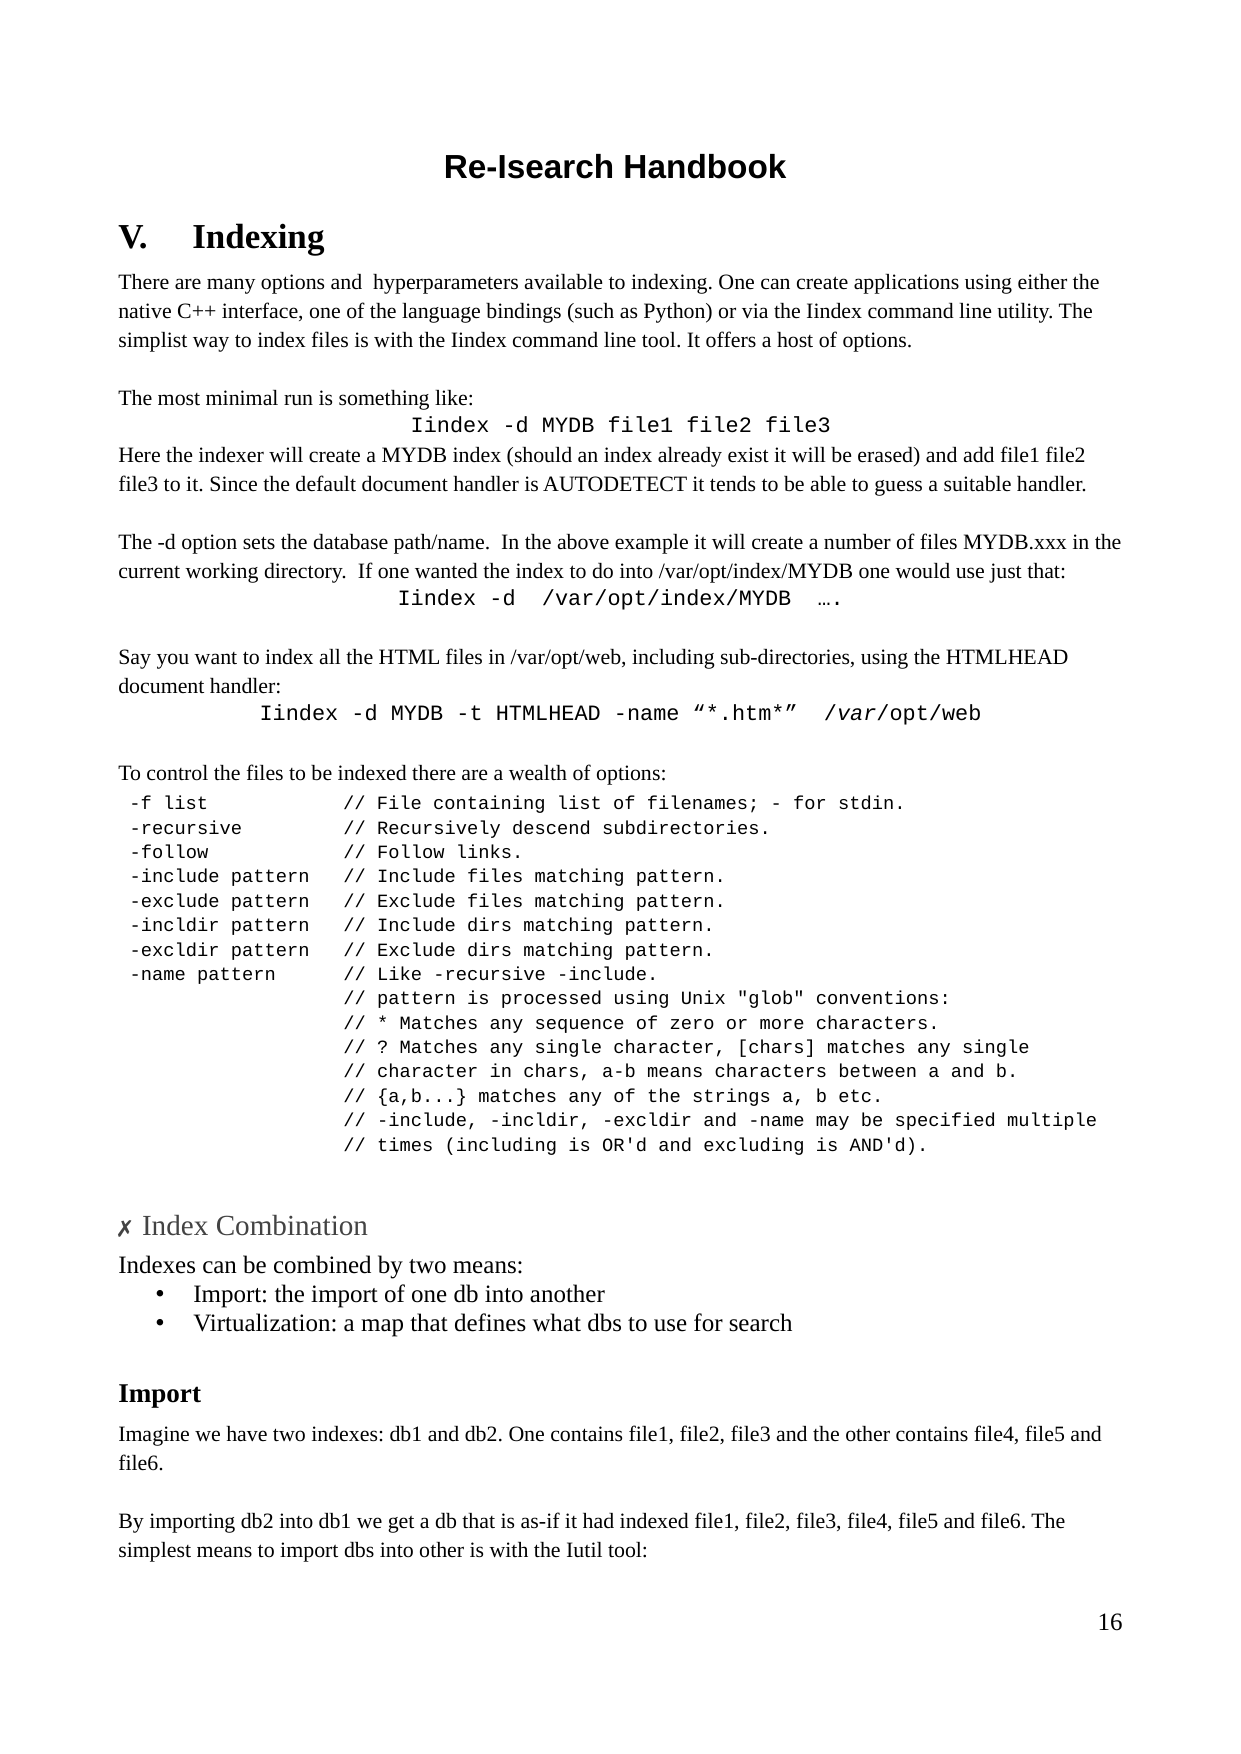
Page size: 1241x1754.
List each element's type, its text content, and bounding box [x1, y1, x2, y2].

text // * Matches any sequence of zero or more characters. [118, 1013, 1122, 1035]
text Here the indexer will create a MYDB index (should an index already exist it will be erased) and add file1 file2 file3 to it. Since the default document handler is AUTODETECT it tends to be able to guess a suitable handler. [118, 442, 1122, 496]
subtitle Index Combination [118, 1208, 1122, 1242]
text The -d option sets the database path/name. In the above example it will create a number of files MYDB.xxx in the current working directory. If one wanted the index to do into /var/opt/index/MYDB one would use just that: [118, 529, 1122, 583]
text // times (including is OR'd and excluding is AND'd). [118, 1135, 1122, 1157]
list Import: the import of one db into another [156, 1279, 1122, 1308]
text -name pattern // Like -recursive -include. [118, 965, 1122, 986]
text -recursive // Recursively descend subdirectories. [118, 818, 1122, 840]
text Imagine we have two indexes: db1 and db2. One contains file1, file2, file3 and the other contains file4, file5 and file6. [118, 1421, 1122, 1475]
text Iindex -d MYDB -t HTMLHEAD -name “*.htm*” /var/opt/web [118, 702, 1122, 727]
list Virtualization: a map that defines what dbs to use for search [156, 1308, 1122, 1336]
text -incldir pattern // Include dirs matching pattern. [118, 916, 1122, 937]
text // -include, -incldir, -excldir and -name may be specified multiple [118, 1111, 1122, 1132]
text -excldir pattern // Exclude dirs matching pattern. [118, 940, 1122, 962]
text Iindex -d /var/opt/index/MYDB …. [118, 587, 1122, 612]
text -exclude pattern // Exclude files matching pattern. [118, 892, 1122, 913]
text -f list // File containing list of filenames; - for stdin. [118, 789, 1122, 815]
text There are many options and hyperparameters available to indexing. One can create applications using either the native C++ interface, one of the language bindings (such as Python) or via the Iindex command line utility. The simplist way to index files is with the Iindex command line tool. It offers a host of options. [118, 269, 1122, 352]
text // {a,b...} matches any of the strings a, b etc. [118, 1087, 1122, 1108]
text // character in chars, a-b means characters between a and b. [118, 1062, 1122, 1083]
text The most minimal run is something like: [118, 385, 1122, 410]
text // ? Matches any single character, [chars] matches any single [118, 1038, 1122, 1059]
text By importing db2 into db1 we get a db that is as-if it had indexed file1, file2, file3, file4, file5 and file6. The simplest means to import dbs into other is with the Iutil tool: [118, 1508, 1122, 1562]
text Indexes can be combined by two means: [118, 1250, 1122, 1279]
subtitle Import [118, 1378, 1122, 1409]
subtitle Indexing [118, 216, 1122, 256]
text // pattern is processed using Unix "glob" conventions: [118, 989, 1122, 1010]
text -include pattern // Include files matching pattern. [118, 867, 1122, 888]
text Say you want to index all the HTML files in /var/opt/web, including sub-directories, using the HTMLHEAD document handler: [118, 644, 1122, 698]
text To control the files to be indexed there are a wealth of options: [118, 760, 1122, 785]
text Iindex -d MYDB file1 file2 file3 [118, 414, 1122, 438]
text -follow // Follow links. [118, 843, 1122, 864]
